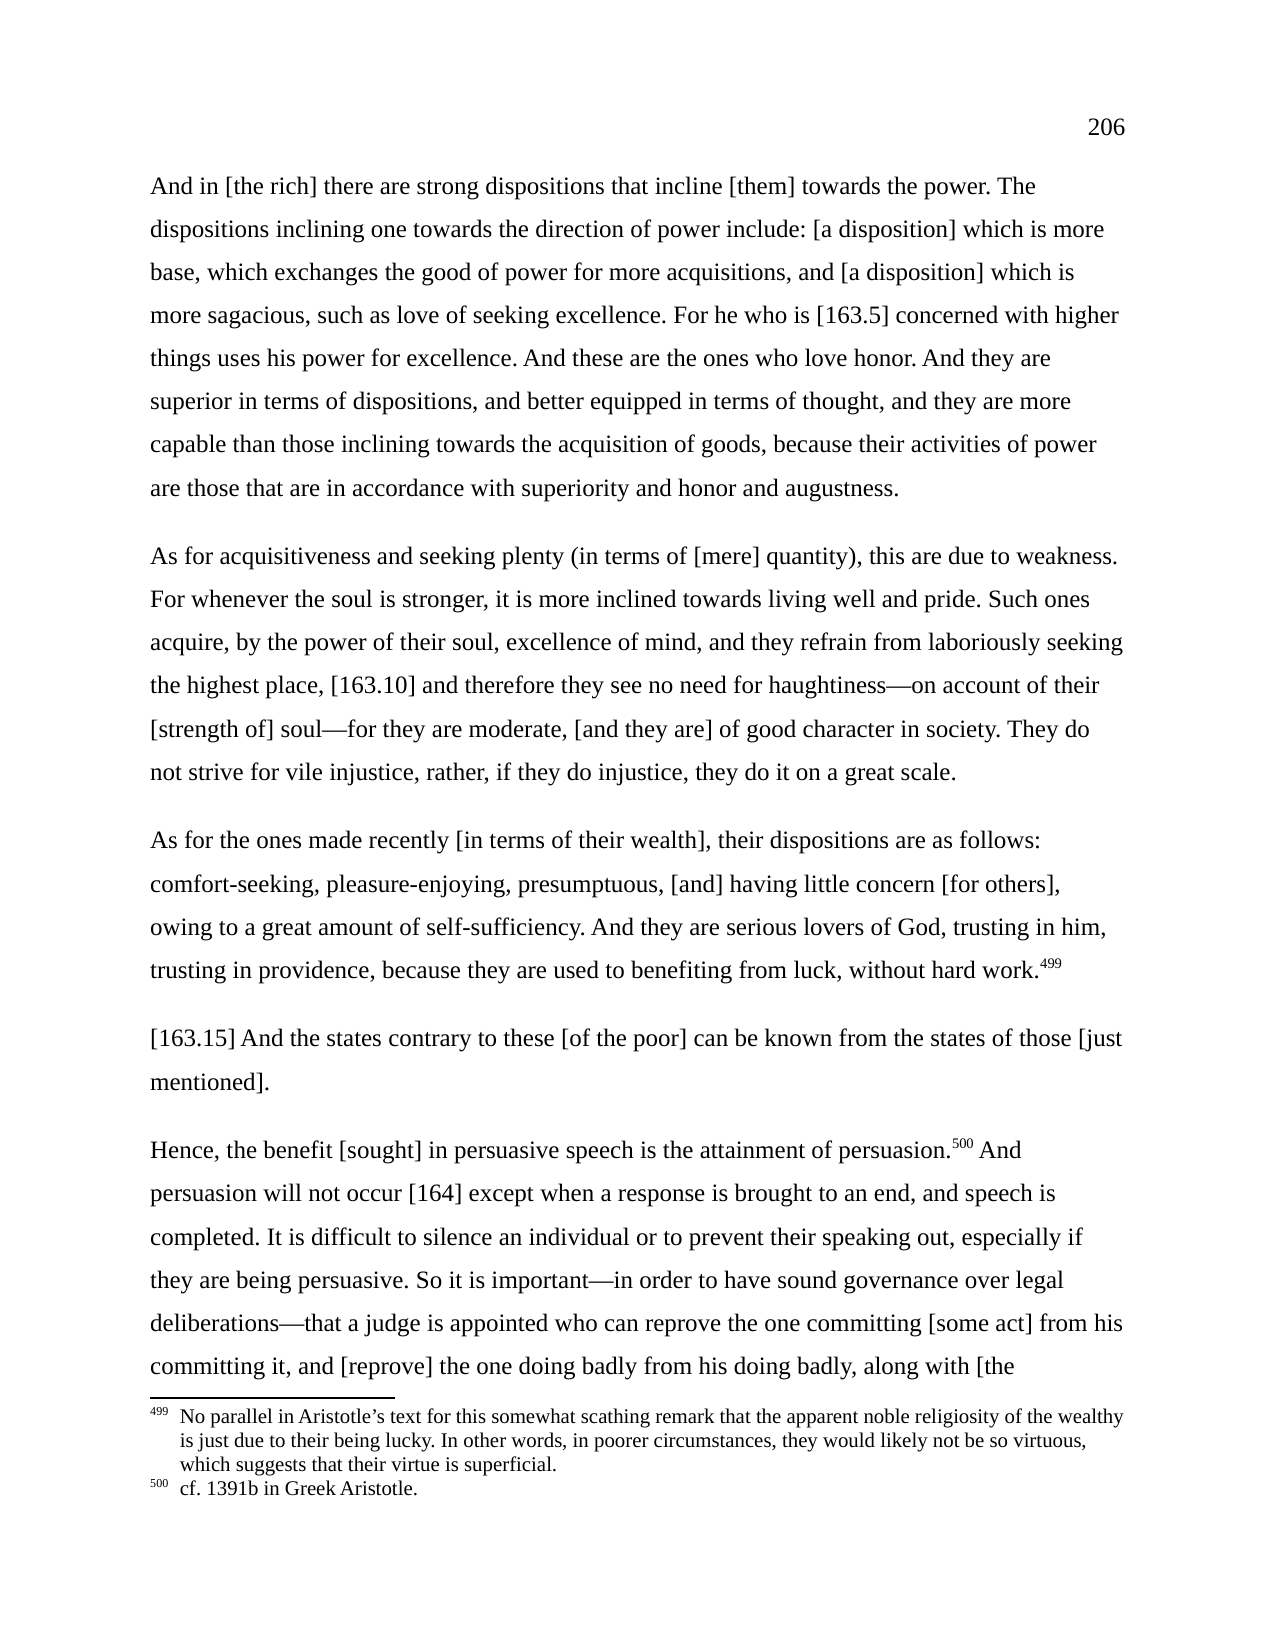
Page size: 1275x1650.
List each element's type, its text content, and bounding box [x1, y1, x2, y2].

text [163.15] And the states contrary to these [of the poor] can be known from the states of those [just mentioned]. [150, 1023, 1125, 1095]
text As for the ones made recently [in terms of their wealth], their dispositions are as follows: comfort-seeking, pleasure-enjoying, presumptuous, [and] having little concern [for others], owing to a great amount of self-sufficiency. And they are serious lovers of God, trusting in him, trusting in providence, because they are used to benefiting from luck, without hard work. [150, 826, 1125, 984]
text As for acquisitiveness and seeking plenty (in terms of [mere] quantity), this are due to weakness. For whenever the soul is stronger, it is more inclined towards living well and pride. Such ones acquire, by the power of their soul, excellence of mind, and they refrain from laboriously seeking the highest place, [163.10] and therefore they see no need for haughtiness—on account of their [strength of] soul—for they are moderate, [and they are] of good character in society. They do not strive for vile injustice, rather, if they do injustice, they do it on a great scale. [150, 541, 1125, 786]
text And in [the rich] there are strong dispositions that incline [them] towards the power. The dispositions inclining one towards the direction of power include: [a disposition] which is more base, which exchanges the good of power for more acquisitions, and [a disposition] which is more sagacious, such as love of seeking excellence. For he who is [163.5] concerned with higher things uses his power for excellence. And these are the ones who love honor. And they are superior in terms of dispositions, and better equipped in terms of thought, and they are more capable than those inclining towards the acquisition of goods, because their activities of power are those that are in accordance with superiority and honor and augustness. [150, 171, 1125, 501]
text Hence, the benefit [sought] in persuasive speech is the attainment of persuasion. And persuasion will not occur [164] except when a response is brought to an end, and speech is completed. It is difficult to silence an individual or to prevent their speaking out, especially if they are being persuasive. So it is important—in order to have sound governance over legal deliberations—that a judge is appointed who can reprove the one committing [some act] from his committing it, and [reprove] the one doing badly from his doing badly, along with [the [150, 1135, 1125, 1380]
text No parallel in Aristotle’s text for this somewhat scathing remark that the apparent noble religiosity of the wealthy is just due to their being lucky. In other words, in poorer circumstances, they would likely not be so virtuous, which suggests that their virtue is superficial. [150, 1404, 1125, 1476]
text cf. 1391b in Greek Aristotle. [150, 1476, 1125, 1500]
